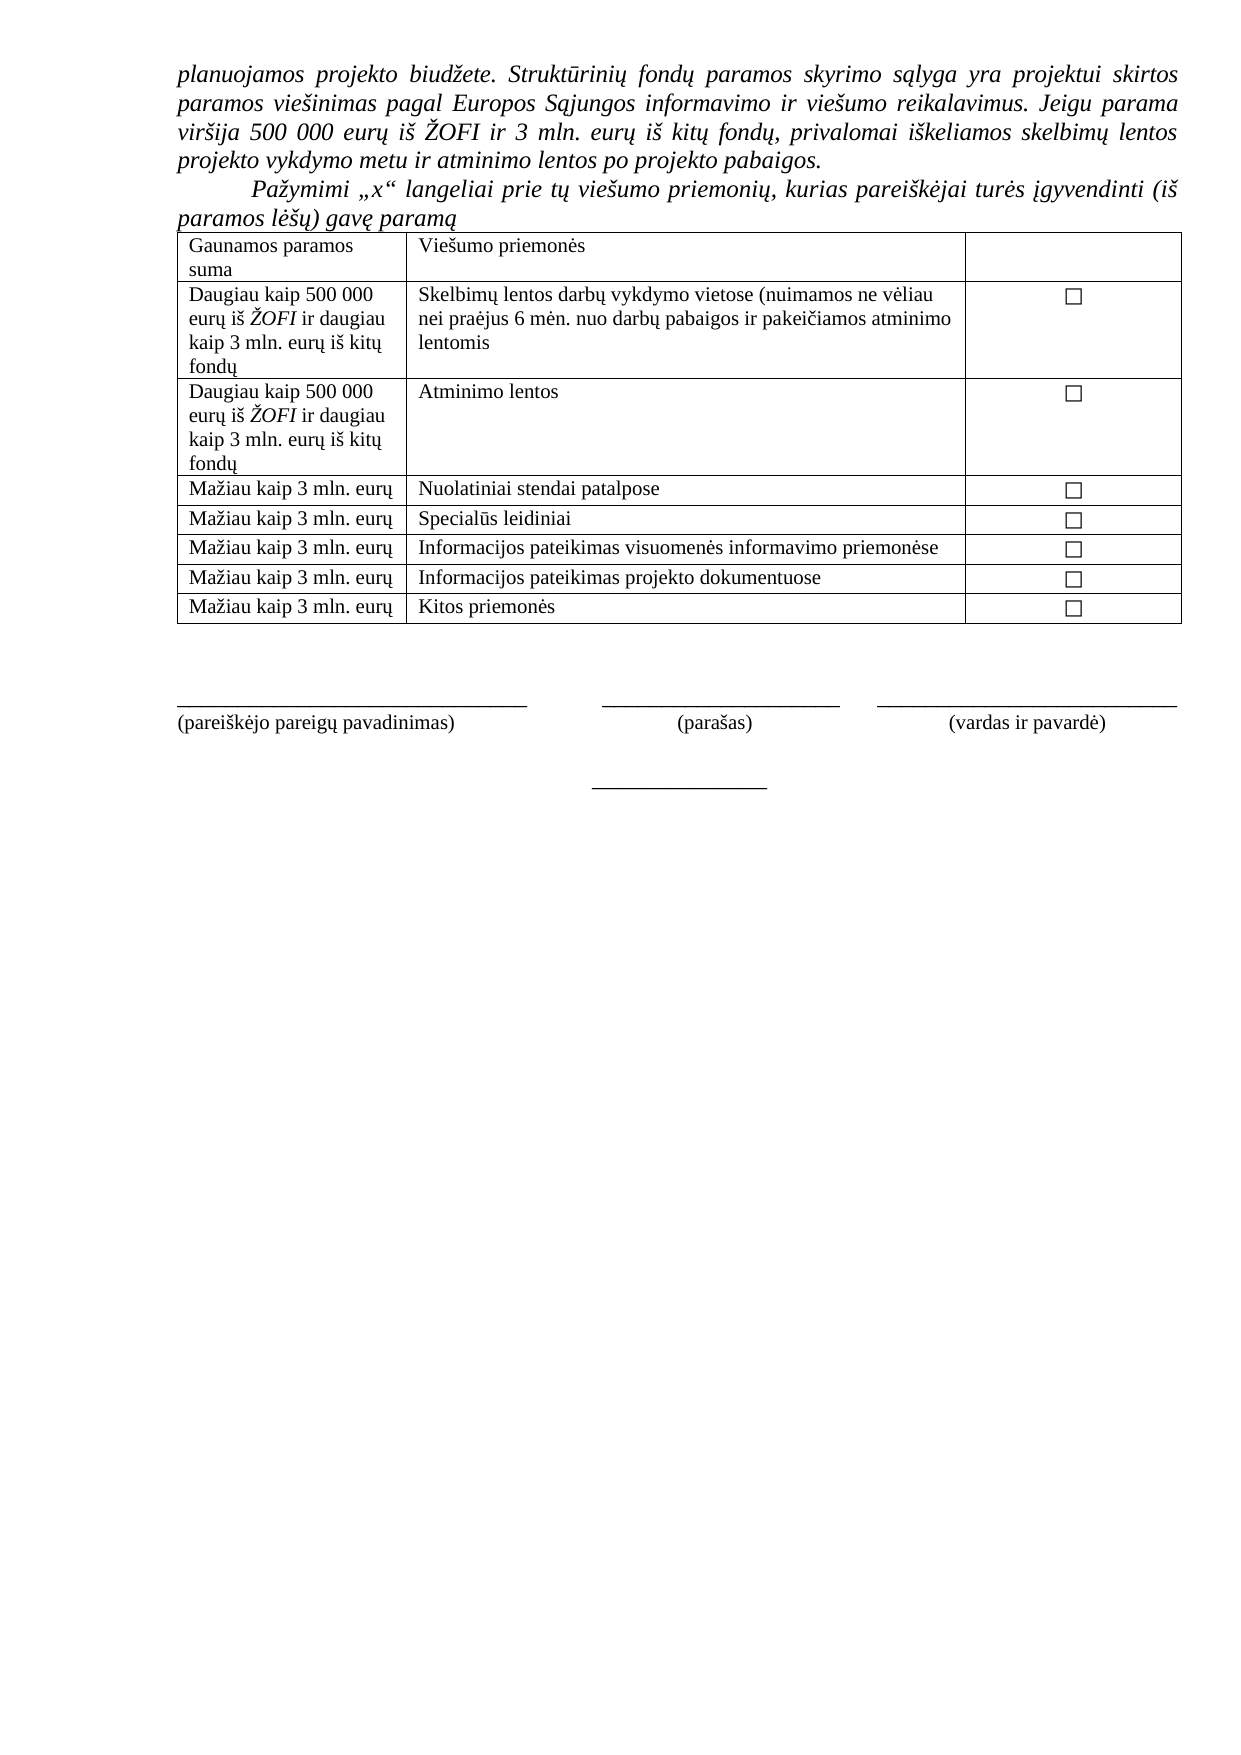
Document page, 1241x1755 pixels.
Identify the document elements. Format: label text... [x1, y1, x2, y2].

table_cell ⬜ [966, 476, 1181, 505]
table_header Gaunamos paramos suma [178, 233, 406, 281]
table_cell Daugiau kaip 500 000 eurų iš ŽOFI ir daugiau kaip 3 mln. eurų iš kitų fondų [178, 379, 406, 475]
table_cell Mažiau kaip 3 mln. eurų [178, 535, 406, 564]
table_cell ⬜ [966, 565, 1181, 593]
table_cell Informacijos pateikimas visuomenės informavimo priemonėse [407, 535, 965, 564]
table_cell Informacijos pateikimas projekto dokumentuose [407, 565, 965, 593]
table_cell ⬜ [966, 535, 1181, 564]
table_cell ⬜ [966, 379, 1181, 475]
table_header Viešumo priemonės [407, 233, 965, 281]
table_cell Specialūs leidiniai [407, 506, 965, 534]
table_cell Skelbimų lentos darbų vykdymo vietose (nuimamos ne vėliau nei praėjus 6 mėn. nuo darbų pabaigos ir pakeičiamos atminimo lentomis [407, 282, 965, 378]
table_header [966, 233, 1181, 281]
table_cell Kitos priemonės [407, 594, 965, 623]
table_cell ⬜ [966, 506, 1181, 534]
text Pažymimi „x“ langeliai prie tų viešumo priemonių, kurias pareiškėjai turės įgyvendinti (iš paramos lėšų) gavę paramą [177, 174, 1181, 232]
table_cell Mažiau kaip 3 mln. eurų [178, 476, 406, 505]
text ______________ [177, 763, 1181, 792]
table_cell ⬜ [966, 282, 1181, 378]
table_cell Daugiau kaip 500 000 eurų iš ŽOFI ir daugiau kaip 3 mln. eurų iš kitų fondų [178, 282, 406, 378]
table_cell Mažiau kaip 3 mln. eurų [178, 594, 406, 623]
table_cell ⬜ [966, 594, 1181, 623]
table_cell Mažiau kaip 3 mln. eurų [178, 565, 406, 593]
text (pareiškėjo pareigų pavadinimas) (parašas) (vardas ir pavardė) [177, 710, 1181, 734]
table_cell Nuolatiniai stendai patalpose [407, 476, 965, 505]
table_cell Mažiau kaip 3 mln. eurų [178, 506, 406, 534]
table_cell Atminimo lentos [407, 379, 965, 475]
text planuojamos projekto biudžete. Struktūrinių fondų paramos skyrimo sąlyga yra projektui skirtos paramos viešinimas pagal Europos Sąjungos informavimo ir viešumo reikalavimus. Jeigu parama viršija 500 000 eurų iš ŽOFI ir 3 mln. eurų iš kitų fondų, privalomai iškeliamos skelbimų lentos projekto vykdymo metu ir atminimo lentos po projekto pabaigos. [177, 59, 1181, 174]
